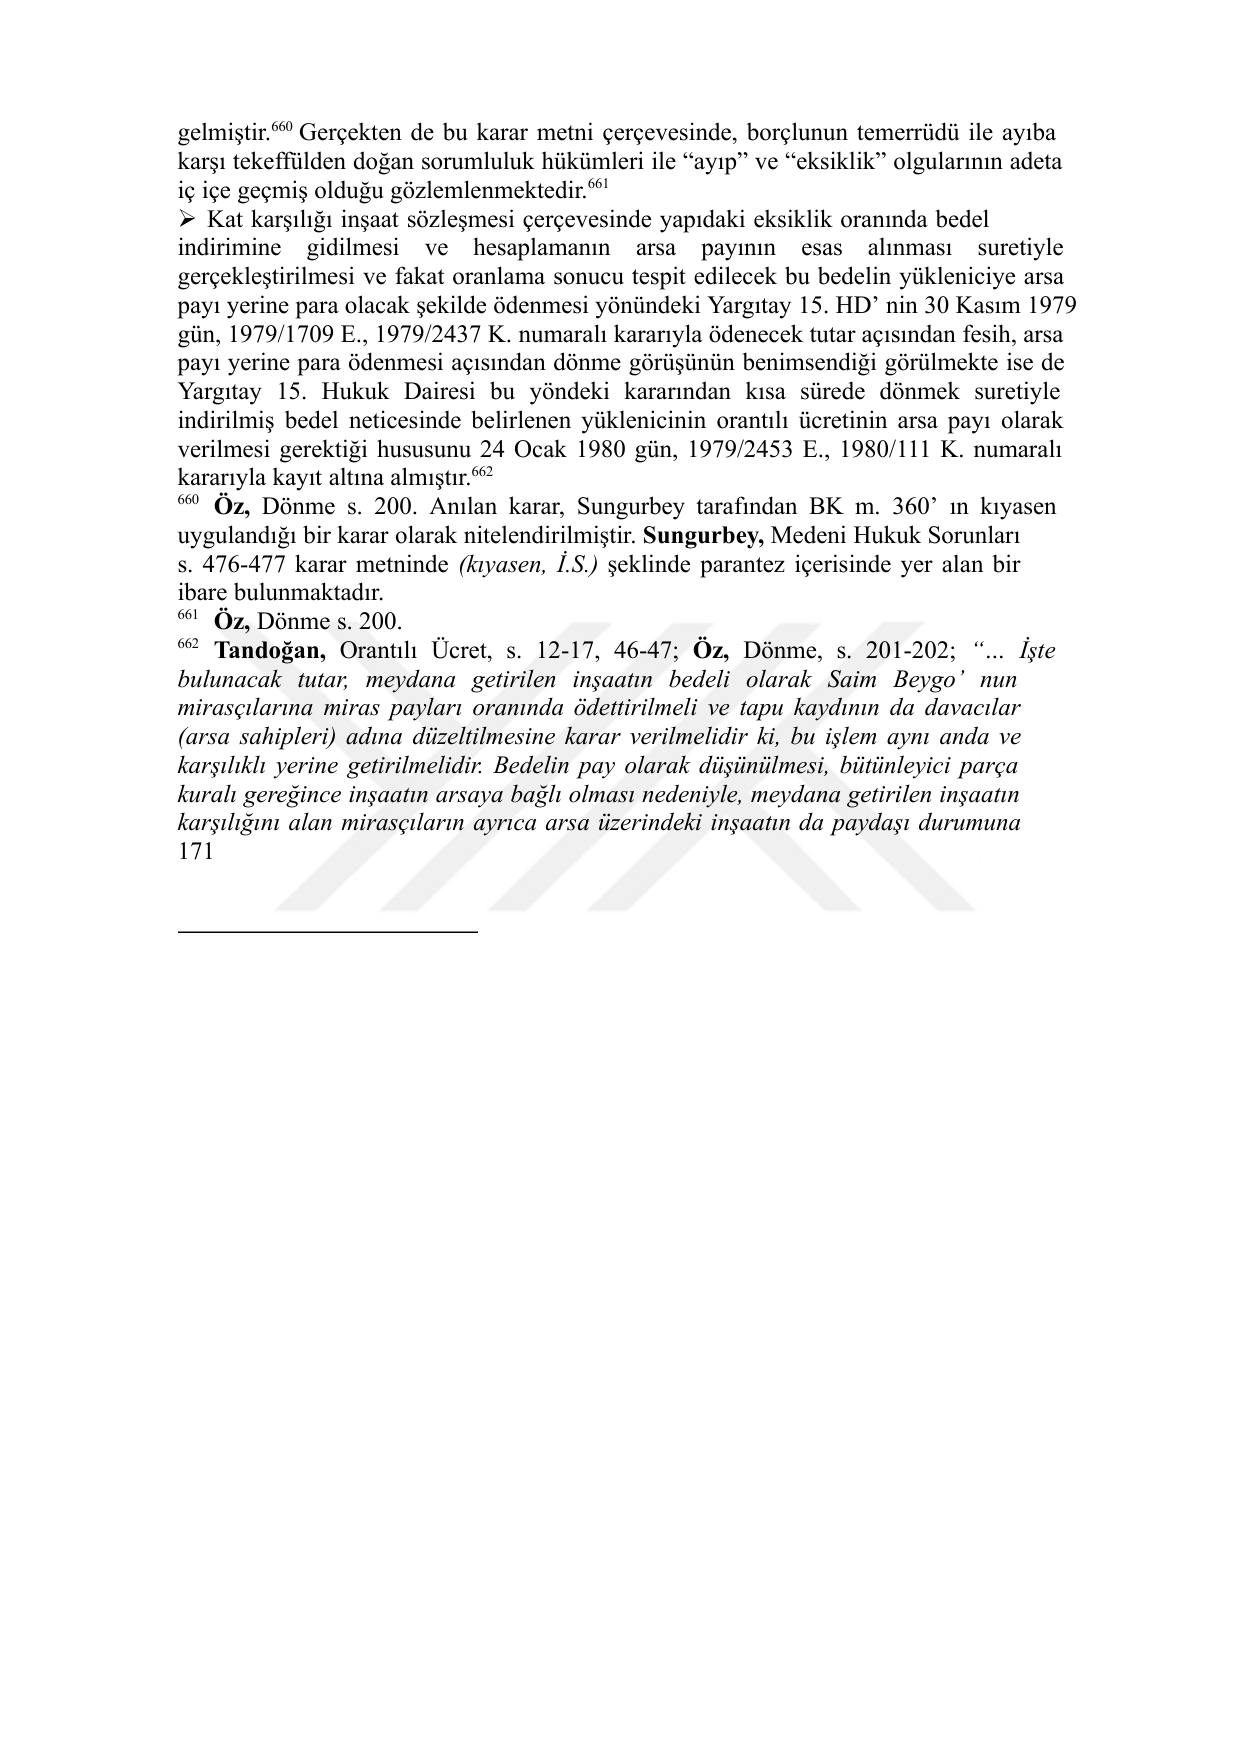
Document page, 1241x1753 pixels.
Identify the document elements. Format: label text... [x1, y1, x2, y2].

text indirilmiş bedel neticesinde belirlenen yüklenicinin orantılı ücretinin arsa payı olarak [177, 405, 1230, 434]
text 661 Öz, Dönme s. 200. [177, 606, 1230, 635]
text gün, 1979/1709 E., 1979/2437 K. numaralı kararıyla ödenecek tutar açısından fesih, arsa [177, 319, 1230, 347]
text iç içe geçmiş olduğu gözlemlenmektedir.661 [177, 175, 1230, 204]
text gelmiştir.660 Gerçekten de bu karar metni çerçevesinde, borçlunun temerrüdü ile ayıba [177, 117, 1230, 146]
text bulunacak tutar, meydana getirilen inşaatın bedeli olarak Saim Beygo’ nun [177, 664, 1230, 692]
text verilmesi gerektiği hususunu 24 Ocak 1980 gün, 1979/2453 E., 1980/111 K. numaralı [177, 434, 1230, 462]
text 662 Tandoğan, Orantılı Ücret, s. 12-17, 46-47; Öz, Dönme, s. 201-202; “… İşte [177, 635, 1230, 664]
text Yargıtay 15. Hukuk Dairesi bu yöndeki kararından kısa sürede dönmek suretiyle [177, 376, 1230, 405]
text kararıyla kayıt altına almıştır.662 [177, 462, 1230, 491]
text karşı tekeffülden doğan sorumluluk hükümleri ile “ayıp” ve “eksiklik” olgularının adeta [177, 146, 1230, 175]
text 660 Öz, Dönme s. 200. Anılan karar, Sungurbey tarafından BK m. 360’ ın kıyasen [177, 491, 1230, 520]
picture [175, 928, 480, 935]
text 171 [177, 836, 1230, 865]
text ibare bulunmaktadır. [177, 577, 1230, 606]
text karşılıklı yerine getirilmelidir. Bedelin pay olarak düşünülmesi, bütünleyici parça [177, 750, 1230, 779]
text  Kat karşılığı inşaat sözleşmesi çerçevesinde yapıdaki eksiklik oranında bedel [177, 204, 1230, 232]
text s. 476-477 karar metninde (kıyasen, İ.S.) şeklinde parantez içerisinde yer alan bir [177, 549, 1230, 577]
text indirimine gidilmesi ve hesaplamanın arsa payının esas alınması suretiyle [177, 232, 1230, 261]
text uygulandığı bir karar olarak nitelendirilmiştir. Sungurbey, Medeni Hukuk Sorunları [177, 520, 1230, 549]
text mirasçılarına miras payları oranında ödettirilmeli ve tapu kaydının da davacılar [177, 692, 1230, 721]
text payı yerine para ödenmesi açısından dönme görüşünün benimsendiği görülmekte ise de [177, 347, 1230, 376]
picture [206, 612, 982, 921]
text (arsa sahipleri) adına düzeltilmesine karar verilmelidir ki, bu işlem aynı anda ve [177, 721, 1230, 750]
text kuralı gereğince inşaatın arsaya bağlı olması nedeniyle, meydana getirilen inşaatın [177, 779, 1230, 807]
text payı yerine para olacak şekilde ödenmesi yönündeki Yargıtay 15. HD’ nin 30 Kasım 1979 [177, 290, 1230, 319]
picture [218, 613, 227, 628]
text karşılığını alan mirasçıların ayrıca arsa üzerindeki inşaatın da paydaşı durumuna [177, 807, 1230, 836]
text gerçekleştirilmesi ve fakat oranlama sonucu tespit edilecek bu bedelin yükleniciye arsa [177, 261, 1230, 290]
